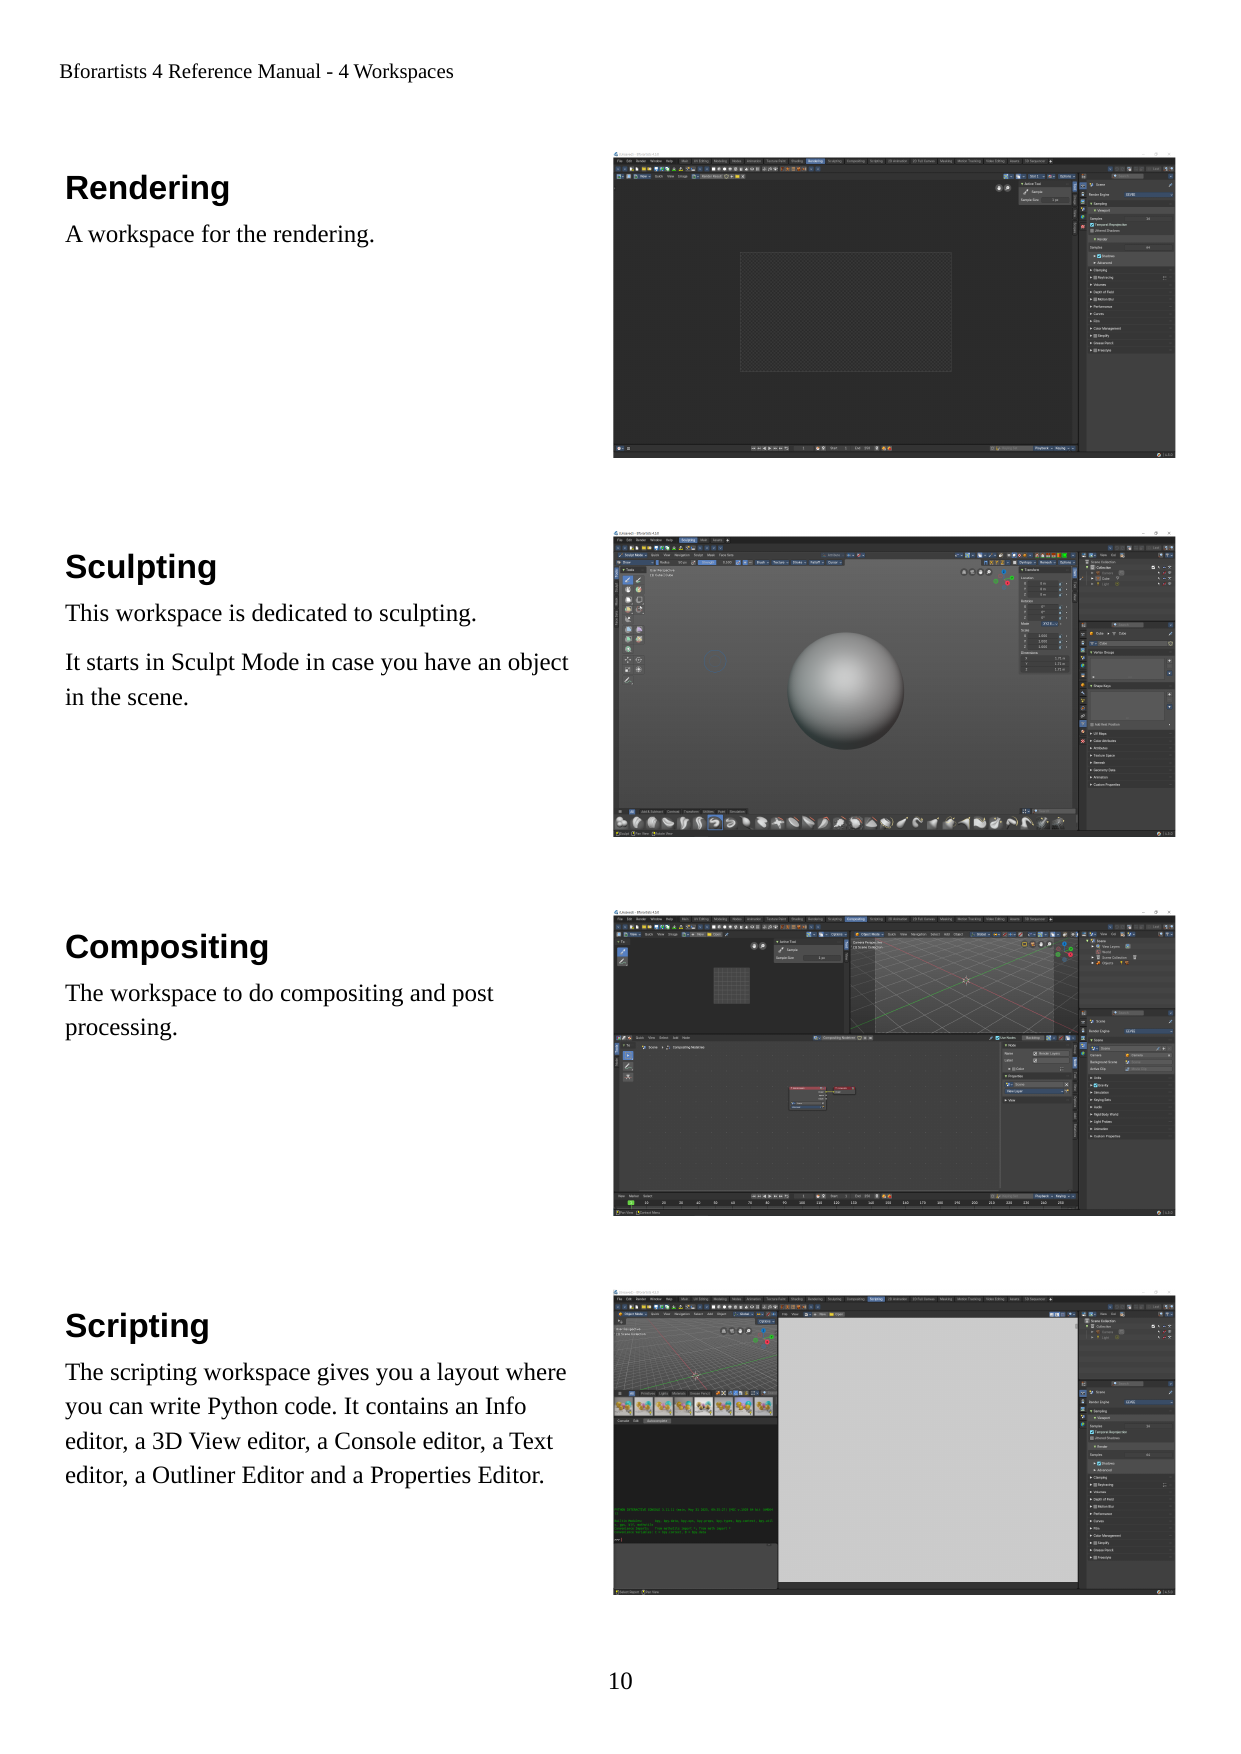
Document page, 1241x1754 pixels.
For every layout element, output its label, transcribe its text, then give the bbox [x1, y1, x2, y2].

picture [613, 1289, 1176, 1595]
table_header Scripting The scripting workspace gives you a layout where you can write Python code. It contains an Info editor, a 3D View editor, a Console editor, a Text editor, a Outliner Editor and a Properties Editor. [59, 1279, 596, 1629]
table_header [596, 521, 1181, 871]
picture [613, 151, 1176, 458]
table_header Sculpting This workspace is dedicated to sculpting. It starts in Sculpt Mode in case you have an object in the scene. [59, 521, 596, 871]
table_header [596, 141, 1181, 492]
picture [613, 530, 1176, 837]
picture [613, 910, 1176, 1216]
table_header Compositing The workspace to do compositing and post processing. [59, 900, 596, 1250]
table_header [596, 1279, 1181, 1629]
table_header Rendering A workspace for the rendering. [59, 141, 596, 492]
table_header [596, 900, 1181, 1250]
